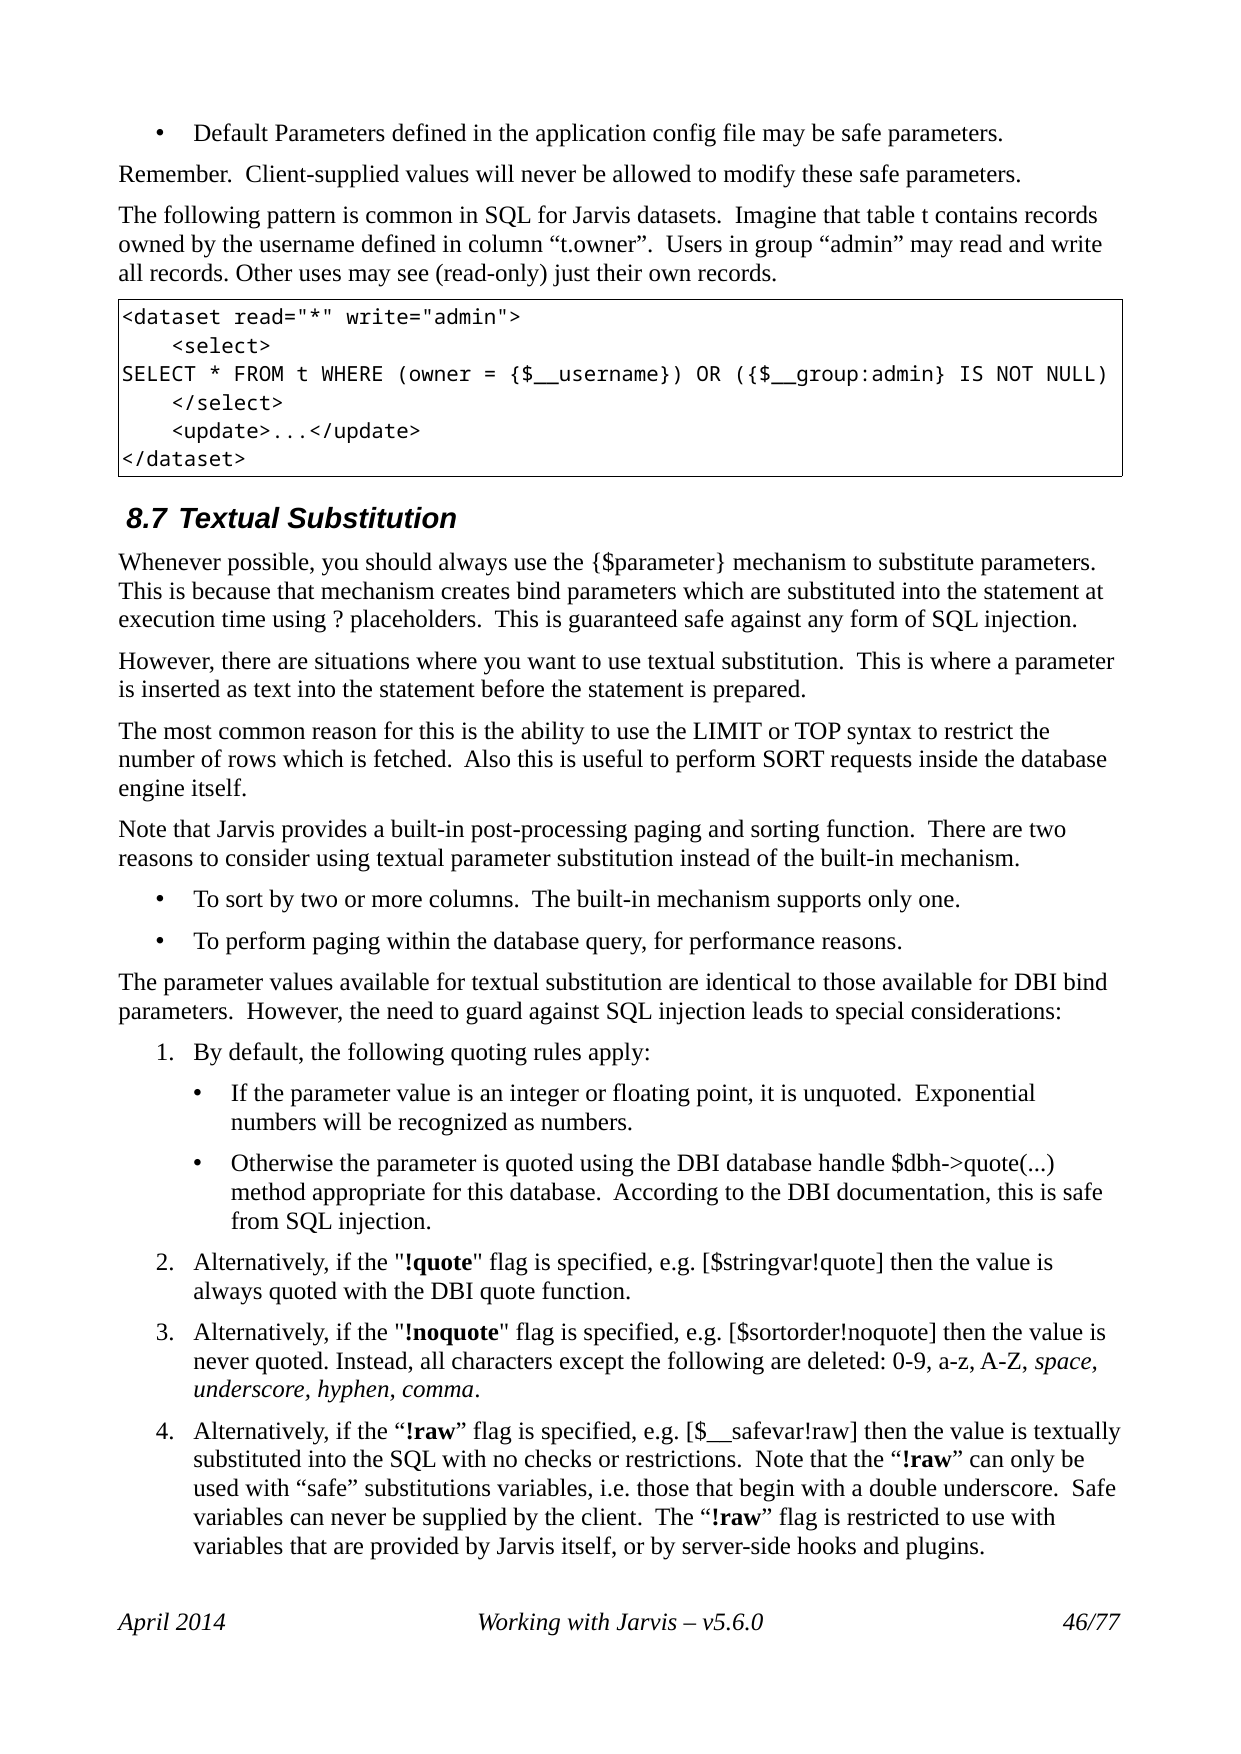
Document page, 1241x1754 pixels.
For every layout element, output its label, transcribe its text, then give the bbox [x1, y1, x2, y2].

list Default Parameters defined in the application config file may be safe parameters. [156, 118, 1122, 147]
text <update>...</update> [119, 413, 1122, 442]
text <select> [119, 328, 1122, 356]
text Whenever possible, you should always use the {$parameter} mechanism to substitute parameters. This is because that mechanism creates bind parameters which are substituted into the statement at execution time using ? placeholders. This is guaranteed safe against any form of SQL injection. [118, 547, 1122, 633]
list To perform paging within the database query, for performance reasons. [156, 926, 1122, 954]
text The most common reason for this is the ability to use the LIMIT or TOP syntax to restrict the number of rows which is fetched. Also this is useful to perform SORT requests inside the database engine itself. [118, 716, 1122, 802]
list To sort by two or more columns. The built-in mechanism supports only one. [156, 884, 1122, 913]
text Remember. Client-supplied values will never be allowed to modify these safe parameters. [118, 159, 1122, 188]
subtitle Textual Substitution [118, 501, 1122, 534]
text The following pattern is common in SQL for Jarvis datasets. Imagine that table t contains records owned by the username defined in column “t.owner”. Users in group “admin” may read and write all records. Other uses may see (read-only) just their own records. [118, 201, 1122, 287]
text The parameter values available for textual substitution are identical to those available for DBI bind parameters. However, the need to guard against SQL injection leads to special considerations: [118, 967, 1122, 1024]
text </dataset> [119, 442, 1122, 476]
list Alternatively, if the "!quote" flag is specified, e.g. [$stringvar!quote] then the value is always quoted with the DBI quote function. [156, 1247, 1122, 1304]
list If the parameter value is an integer or floating point, it is unquoted. Exponential numbers will be recognized as numbers. [193, 1078, 1122, 1136]
text However, there are situations where you want to use textual substitution. This is where a parameter is inserted as text into the statement before the statement is prepared. [118, 646, 1122, 703]
text </select> [119, 385, 1122, 413]
list Otherwise the parameter is quoted using the DBI database handle $dbh->quote(...) method appropriate for this database. According to the DBI documentation, this is safe from SQL injection. [193, 1148, 1122, 1234]
list Alternatively, if the “!raw” flag is specified, e.g. [$__safevar!raw] then the value is textually substituted into the SQL with no checks or restrictions. Note that the “!raw” can only be used with “safe” substitutions variables, i.e. those that begin with a double underscore. Safe variables can never be supplied by the client. The “!raw” flag is restricted to use with variables that are provided by Jarvis itself, or by server-side hooks and plugins. [156, 1416, 1122, 1559]
text <dataset read="*" write="admin"> [119, 300, 1122, 328]
text SELECT * FROM t WHERE (owner = {$__username}) OR ({$__group:admin} IS NOT NULL) [119, 356, 1122, 385]
list Alternatively, if the "!noquote" flag is specified, e.g. [$sortorder!noquote] then the value is never quoted. Instead, all characters except the following are deleted: 0-9, a-z, A-Z, space, underscore, hyphen, comma. [156, 1317, 1122, 1403]
list By default, the following quoting rules apply: [156, 1037, 1122, 1066]
text Note that Jarvis provides a built-in post-processing paging and sorting function. There are two reasons to consider using textual parameter substitution instead of the built-in mechanism. [118, 814, 1122, 872]
